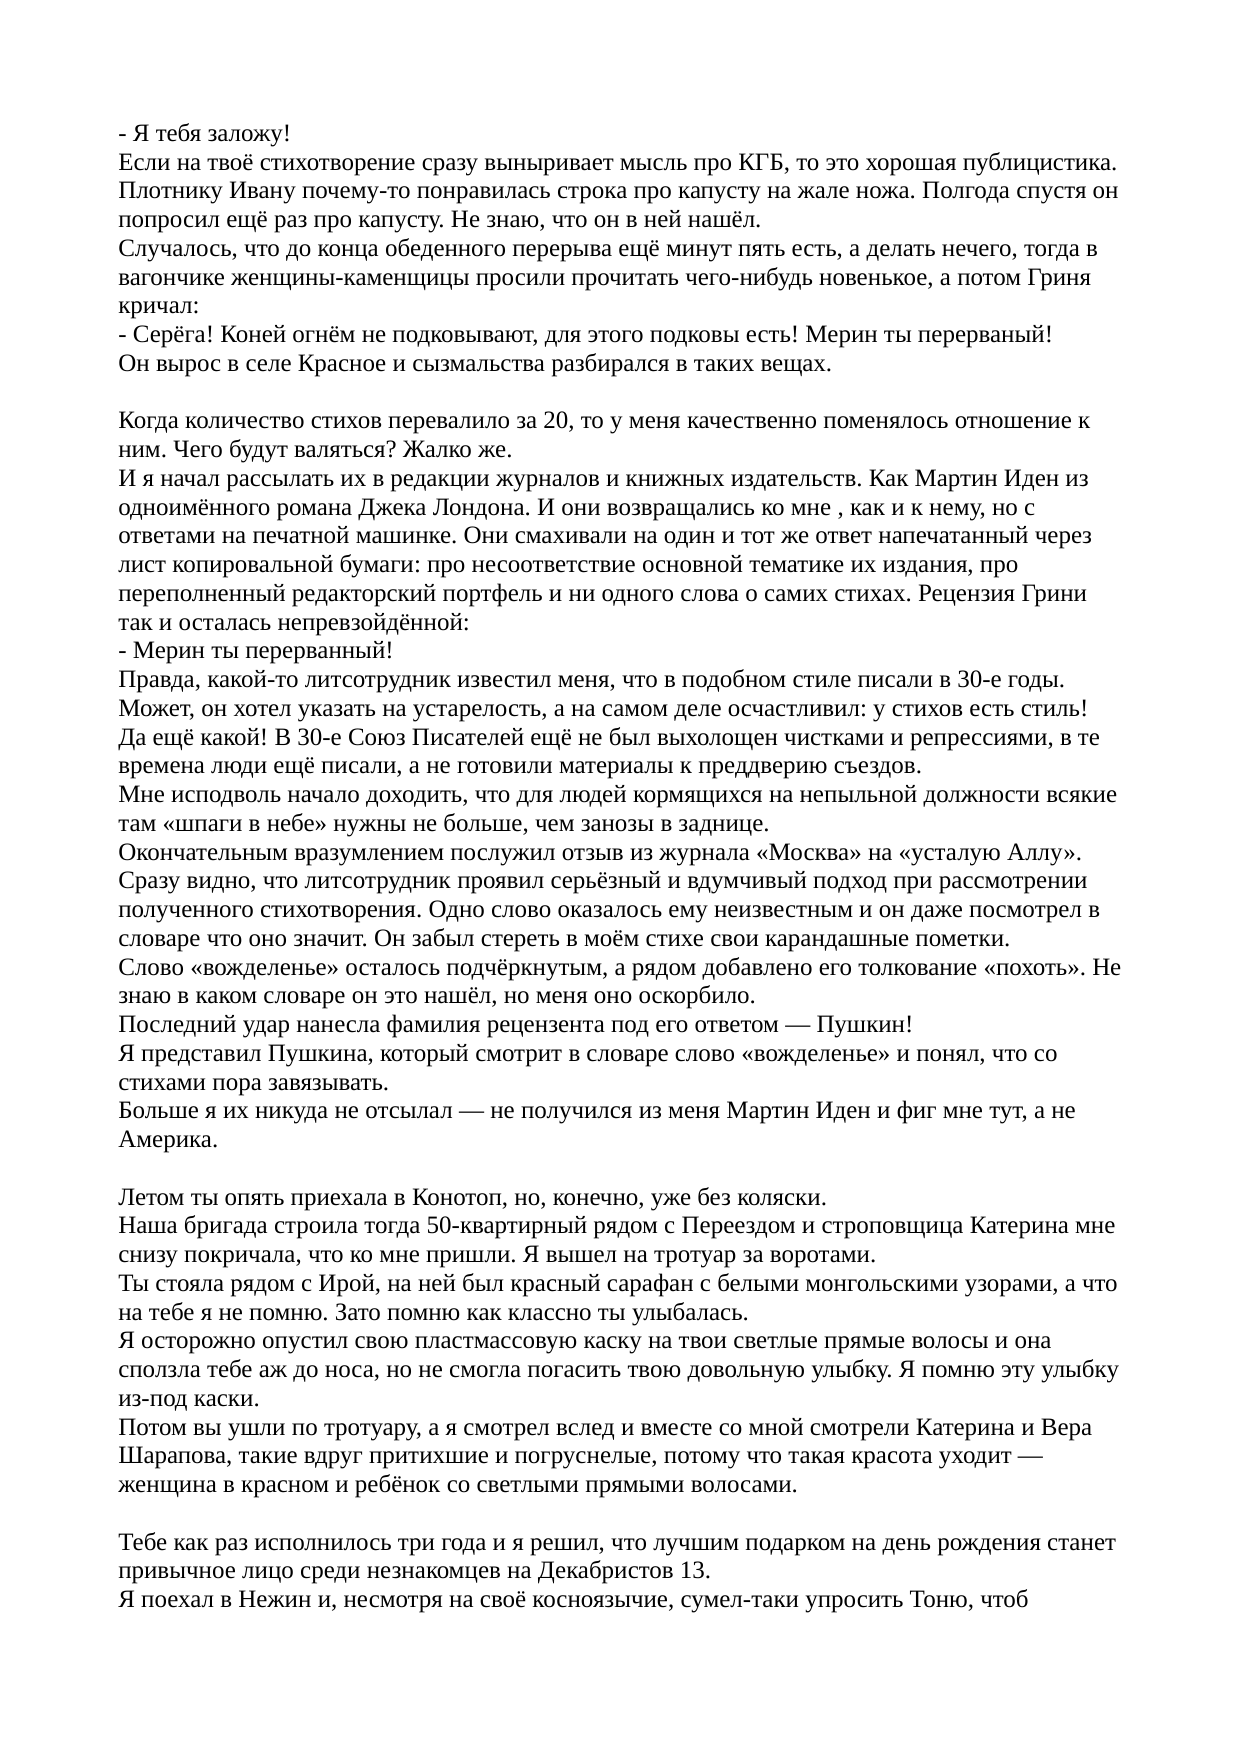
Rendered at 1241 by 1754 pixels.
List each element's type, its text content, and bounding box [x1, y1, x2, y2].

text Последний удар нанесла фамилия рецензента под его ответом — Пушкин! [118, 1009, 1122, 1038]
text Мне исподволь начало доходить, что для людей кормящихся на непыльной должности всякие там «шпаги в небе» нужны не больше, чем занозы в заднице. [118, 779, 1122, 837]
text Потом вы ушли по тротуару, а я смотрел вслед и вместе со мной смотрели Катерина и Вера Шарапова, такие вдруг притихшие и погруснелые, потому что такая красота уходит — женщина в красном и ребёнок со светлыми прямыми волосами. [118, 1412, 1122, 1498]
text Правда, какой-то литсотрудник известил меня, что в подобном стиле писали в 30-е годы. Может, он хотел указать на устарелость, а на самом деле осчастливил: у стихов есть стиль! [118, 664, 1122, 722]
text Наша бригада строила тогда 50-квартирный рядом с Переездом и строповщица Катерина мне снизу покричала, что ко мне пришли. Я вышел на тротуар за воротами. [118, 1211, 1122, 1268]
text Я представил Пушкина, который смотрит в словаре слово «вожделенье» и понял, что со стихами пора завязывать. [118, 1038, 1122, 1096]
text Я осторожно опустил свою пластмассовую каску на твои светлые прямые волосы и она сползла тебе аж до носа, но не смогла погасить твою довольную улыбку. Я помню эту улыбку из-под каски. [118, 1326, 1122, 1412]
text И я начал рассылать их в редакции журналов и книжных издательств. Как Мартин Иден из одноимённого романа Джека Лондона. И они возвращались ко мне , как и к нему, но с ответами на печатной машинке. Они смахивали на один и тот же ответ напечатанный через лист копировальной бумаги: про несоответствие основной тематике их издания, про переполненный редакторский портфель и ни одного слова о самих стихах. Рецензия Грини так и осталась непревзойдённой: [118, 463, 1122, 636]
text Если на твоё стихотворение сразу выныривает мысль про КГБ, то это хорошая публицистика. [118, 147, 1122, 176]
text Тебе как раз исполнилось три года и я решил, что лучшим подарком на день рождения станет привычное лицо среди незнакомцев на Декабристов 13. [118, 1527, 1122, 1584]
text - Серёга! Коней огнём не подковывают, для этого подковы есть! Мерин ты перерваный! [118, 319, 1122, 348]
text Ты стояла рядом с Ирой, на ней был красный сарафан с белыми монгольскими узорами, а что на тебе я не помню. Зато помню как классно ты улыбалась. [118, 1268, 1122, 1326]
text Больше я их никуда не отсылал — не получился из меня Мартин Иден и фиг мне тут, а не Америка. [118, 1096, 1122, 1153]
text Сразу видно, что литсотрудник проявил серьёзный и вдумчивый подход при рассмотрении полученного стихотворения. Одно слово оказалось ему неизвестным и он даже посмотрел в словаре что оно значит. Он забыл стереть в моём стихе свои карандашные пометки. [118, 866, 1122, 952]
text Я поехал в Нежин и, несмотря на своё косноязычие, сумел-таки упросить Тоню, чтоб [118, 1584, 1122, 1613]
text Он вырос в селе Красное и сызмальства разбирался в таких вещах. [118, 348, 1122, 377]
text Летом ты опять приехала в Конотоп, но, конечно, уже без коляски. [118, 1182, 1122, 1211]
text - Мерин ты перерванный! [118, 636, 1122, 664]
text Да ещё какой! В 30-е Союз Писателей ещё не был выхолощен чистками и репрессиями, в те времена люди ещё писали, а не готовили материалы к преддверию съездов. [118, 722, 1122, 779]
text Слово «вожделенье» осталось подчёркнутым, а рядом добавлено его толкование «похоть». Не знаю в каком словаре он это нашёл, но меня оно оскорбило. [118, 952, 1122, 1009]
text Когда количество стихов перевалило за 20, то у меня качественно поменялось отношение к ним. Чего будут валяться? Жалко же. [118, 406, 1122, 463]
text Плотнику Ивану почему-то понравилась строка про капусту на жале ножа. Полгода спустя он попросил ещё раз про капусту. Не знаю, что он в ней нашёл. [118, 176, 1122, 233]
text - Я тебя заложу! [118, 118, 1122, 147]
text Случалось, что до конца обеденного перерыва ещё минут пять есть, а делать нечего, тогда в вагончике женщины-каменщицы просили прочитать чего-нибудь новенькое, а потом Гриня кричал: [118, 233, 1122, 319]
text Окончательным вразумлением послужил отзыв из журнала «Москва» на «усталую Аллу». [118, 837, 1122, 866]
